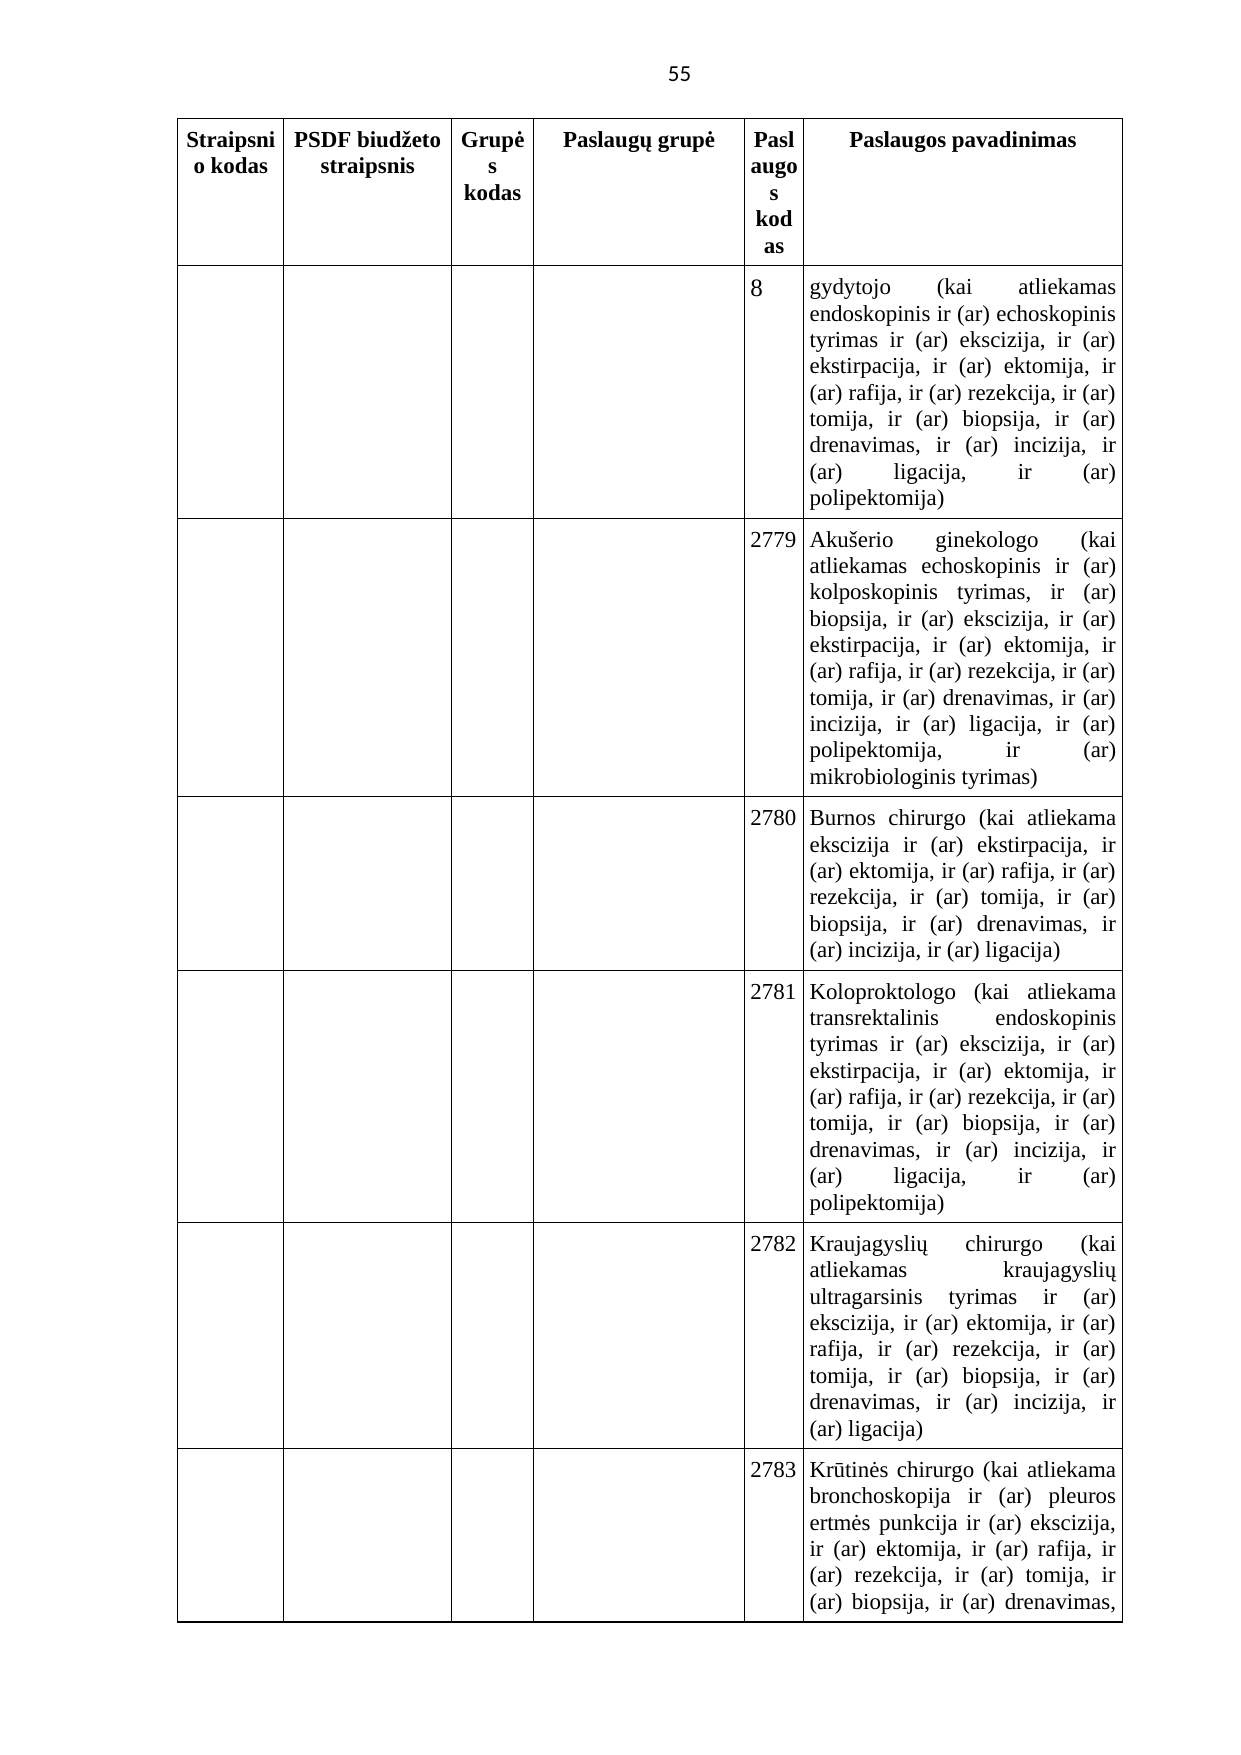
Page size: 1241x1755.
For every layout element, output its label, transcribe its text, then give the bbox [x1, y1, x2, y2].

table_cell [284, 971, 451, 1222]
table_cell [452, 519, 533, 796]
table_cell 8 [745, 266, 803, 517]
table_cell 2782 [745, 1223, 803, 1448]
table_cell [178, 266, 283, 517]
table_cell gydytojo (kai atliekamas endoskopinis ir (ar) echoskopinis tyrimas ir (ar) ekscizija, ir (ar) ekstirpacija, ir (ar) ektomija, ir (ar) rafija, ir (ar) rezekcija, ir (ar) tomija, ir (ar) biopsija, ir (ar) drenavimas, ir (ar) incizija, ir (ar) ligacija, ir (ar) polipektomija) [804, 266, 1122, 517]
table_cell [534, 519, 744, 796]
table_cell [284, 519, 451, 796]
table_cell [534, 971, 744, 1222]
table_cell [534, 1223, 744, 1448]
table_cell [452, 797, 533, 969]
table_header Grupės kodas [452, 119, 533, 265]
table_cell [178, 797, 283, 969]
table_cell Burnos chirurgo (kai atliekama ekscizija ir (ar) ekstirpacija, ir (ar) ektomija, ir (ar) rafija, ir (ar) rezekcija, ir (ar) tomija, ir (ar) biopsija, ir (ar) drenavimas, ir (ar) incizija, ir (ar) ligacija) [804, 797, 1122, 969]
table_cell 2783 [745, 1449, 803, 1621]
table_cell [178, 1223, 283, 1448]
table_cell [452, 1449, 533, 1621]
table_cell Krūtinės chirurgo (kai atliekama bronchoskopija ir (ar) pleuros ertmės punkcija ir (ar) ekscizija, ir (ar) ektomija, ir (ar) rafija, ir (ar) rezekcija, ir (ar) tomija, ir (ar) biopsija, ir (ar) drenavimas, [804, 1449, 1122, 1621]
table_cell Akušerio ginekologo (kai atliekamas echoskopinis ir (ar) kolposkopinis tyrimas, ir (ar) biopsija, ir (ar) ekscizija, ir (ar) ekstirpacija, ir (ar) ektomija, ir (ar) rafija, ir (ar) rezekcija, ir (ar) tomija, ir (ar) drenavimas, ir (ar) incizija, ir (ar) ligacija, ir (ar) polipektomija, ir (ar) mikrobiologinis tyrimas) [804, 519, 1122, 796]
table_header Paslaugų grupė [534, 119, 744, 265]
table_cell [452, 1223, 533, 1448]
table_header Paslaugos kodas [745, 119, 803, 265]
table_cell [178, 1449, 283, 1621]
table_header Paslaugos pavadinimas [804, 119, 1122, 265]
table_cell [284, 1449, 451, 1621]
table_cell [452, 266, 533, 517]
table_cell Kraujagyslių chirurgo (kai atliekamas kraujagyslių ultragarsinis tyrimas ir (ar) ekscizija, ir (ar) ektomija, ir (ar) rafija, ir (ar) rezekcija, ir (ar) tomija, ir (ar) biopsija, ir (ar) drenavimas, ir (ar) incizija, ir (ar) ligacija) [804, 1223, 1122, 1448]
table_cell 2779 [745, 519, 803, 796]
table_cell 2781 [745, 971, 803, 1222]
table_cell [534, 266, 744, 517]
table_cell [534, 797, 744, 969]
table_header Straipsnio kodas [178, 119, 283, 265]
table_cell [284, 797, 451, 969]
table_cell [452, 971, 533, 1222]
table_cell 2780 [745, 797, 803, 969]
table_cell [178, 519, 283, 796]
table_cell Koloproktologo (kai atliekama transrektalinis endoskopinis tyrimas ir (ar) ekscizija, ir (ar) ekstirpacija, ir (ar) ektomija, ir (ar) rafija, ir (ar) rezekcija, ir (ar) tomija, ir (ar) biopsija, ir (ar) drenavimas, ir (ar) incizija, ir (ar) ligacija, ir (ar) polipektomija) [804, 971, 1122, 1222]
table_cell [534, 1449, 744, 1621]
table_header PSDF biudžeto straipsnis [284, 119, 451, 265]
table_cell [284, 266, 451, 517]
table_cell [284, 1223, 451, 1448]
table_cell [178, 971, 283, 1222]
